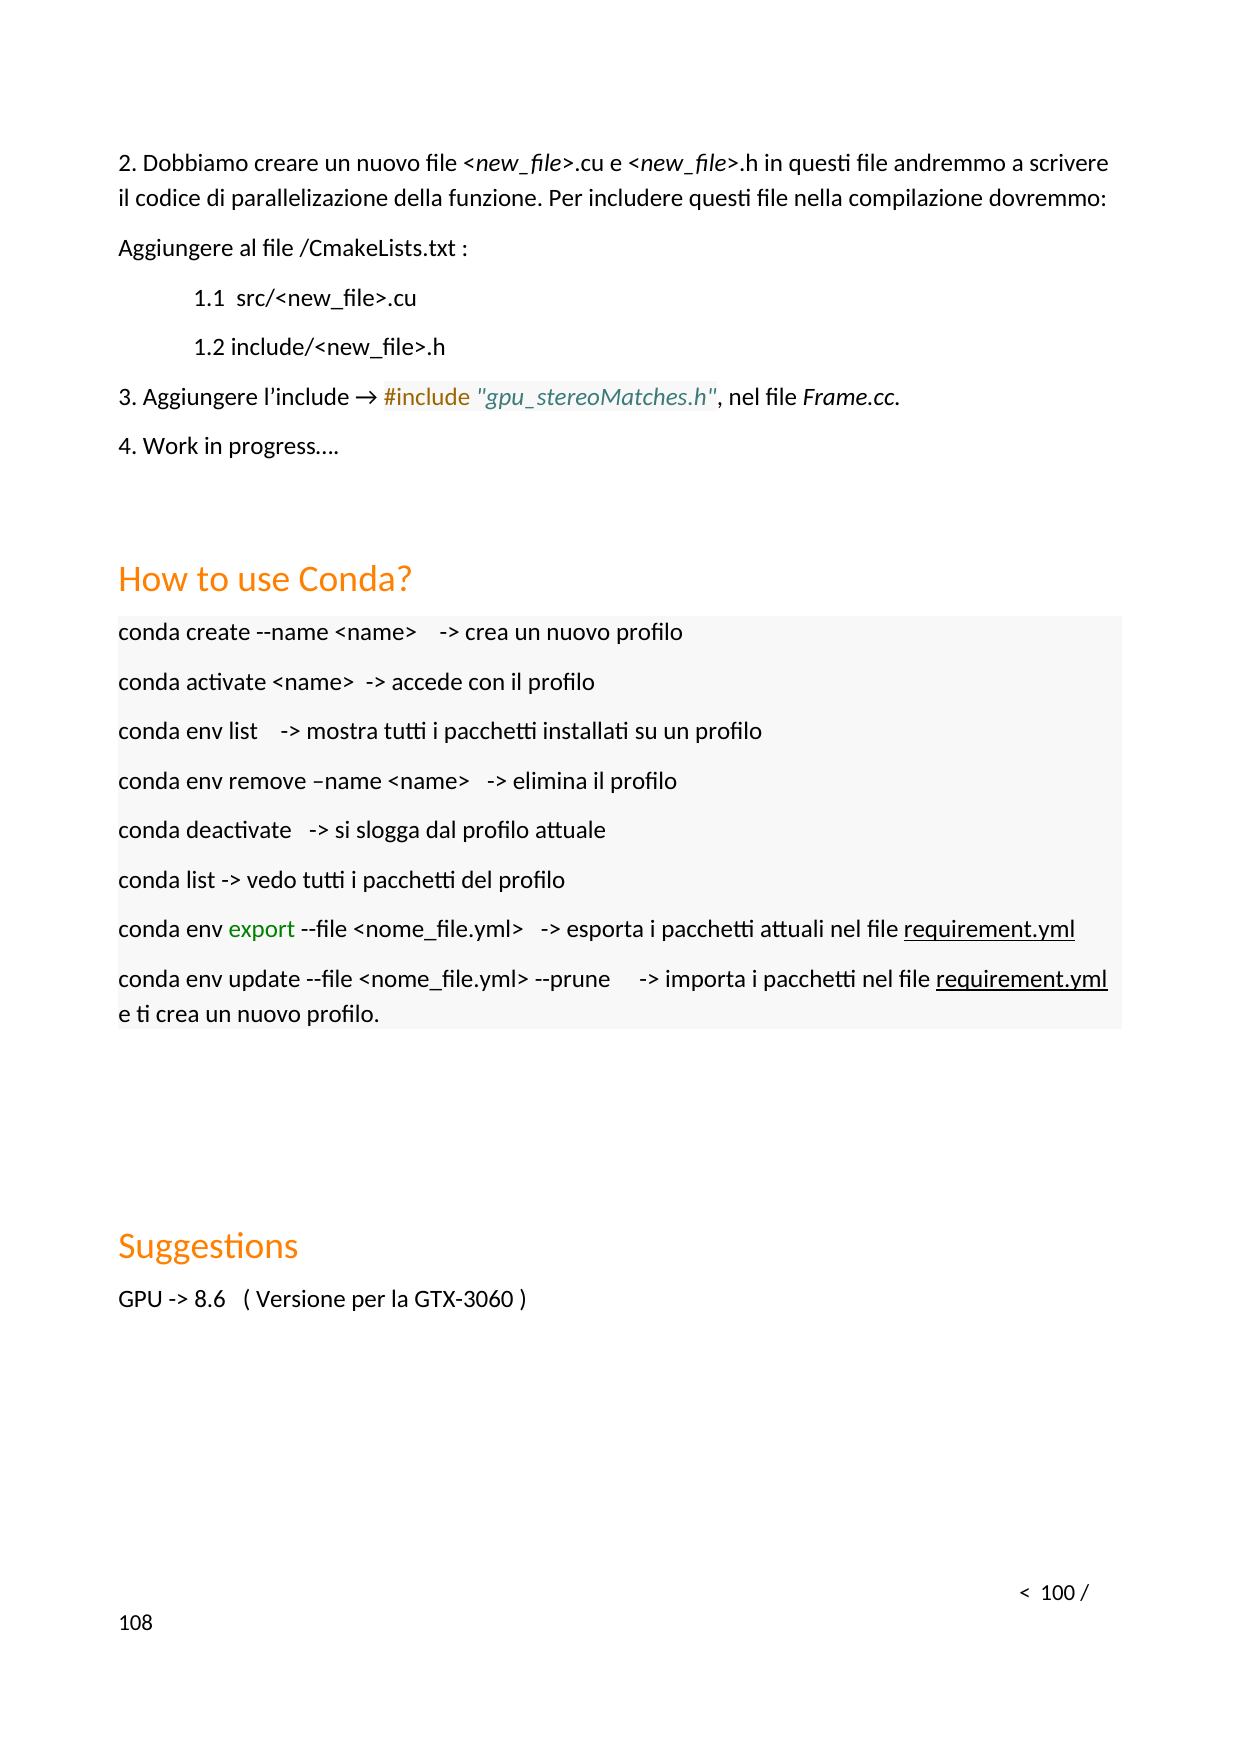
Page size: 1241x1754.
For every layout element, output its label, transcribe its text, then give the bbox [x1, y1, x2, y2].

text conda create --name <name> -> crea un nuovo profilo [118, 616, 1122, 647]
text conda activate <name> -> accede con il profilo [118, 666, 1122, 696]
subtitle How to use Conda? [118, 555, 1122, 601]
text GPU -> 8.6 ( Versione per la GTX-3060 ) [118, 1283, 1122, 1313]
text conda env remove –name <name> -> elimina il profilo [118, 765, 1122, 795]
text 4. Work in progress…. [118, 431, 1122, 461]
text conda deactivate -> si slogga dal profilo attuale [118, 814, 1122, 845]
subtitle Suggestions [118, 1222, 1122, 1267]
list include/<new_file>.h [193, 331, 1122, 362]
text 3. Aggiungere l’include → #include "gpu_stereoMatches.h", nel file Frame.cc. [118, 381, 1122, 411]
list src/<new_file>.cu [193, 282, 1122, 312]
text conda env export --file <nome_file.yml> -> esporta i pacchetti attuali nel file requirement.yml [118, 914, 1122, 944]
text conda list -> vedo tutti i pacchetti del profilo [118, 864, 1122, 894]
text 2. Dobbiamo creare un nuovo file <new_file>.cu e <new_file>.h in questi file andremmo a scrivere il codice di parallelizazione della funzione. Per includere questi file nella compilazione dovremmo: [118, 148, 1122, 213]
text conda env update --file <nome_file.yml> --prune -> importa i pacchetti nel file requirement.yml e ti crea un nuovo profilo. [118, 963, 1122, 1029]
text Aggiungere al file /CmakeLists.txt : [118, 232, 1122, 263]
text conda env list -> mostra tutti i pacchetti installati su un profilo [118, 715, 1122, 746]
